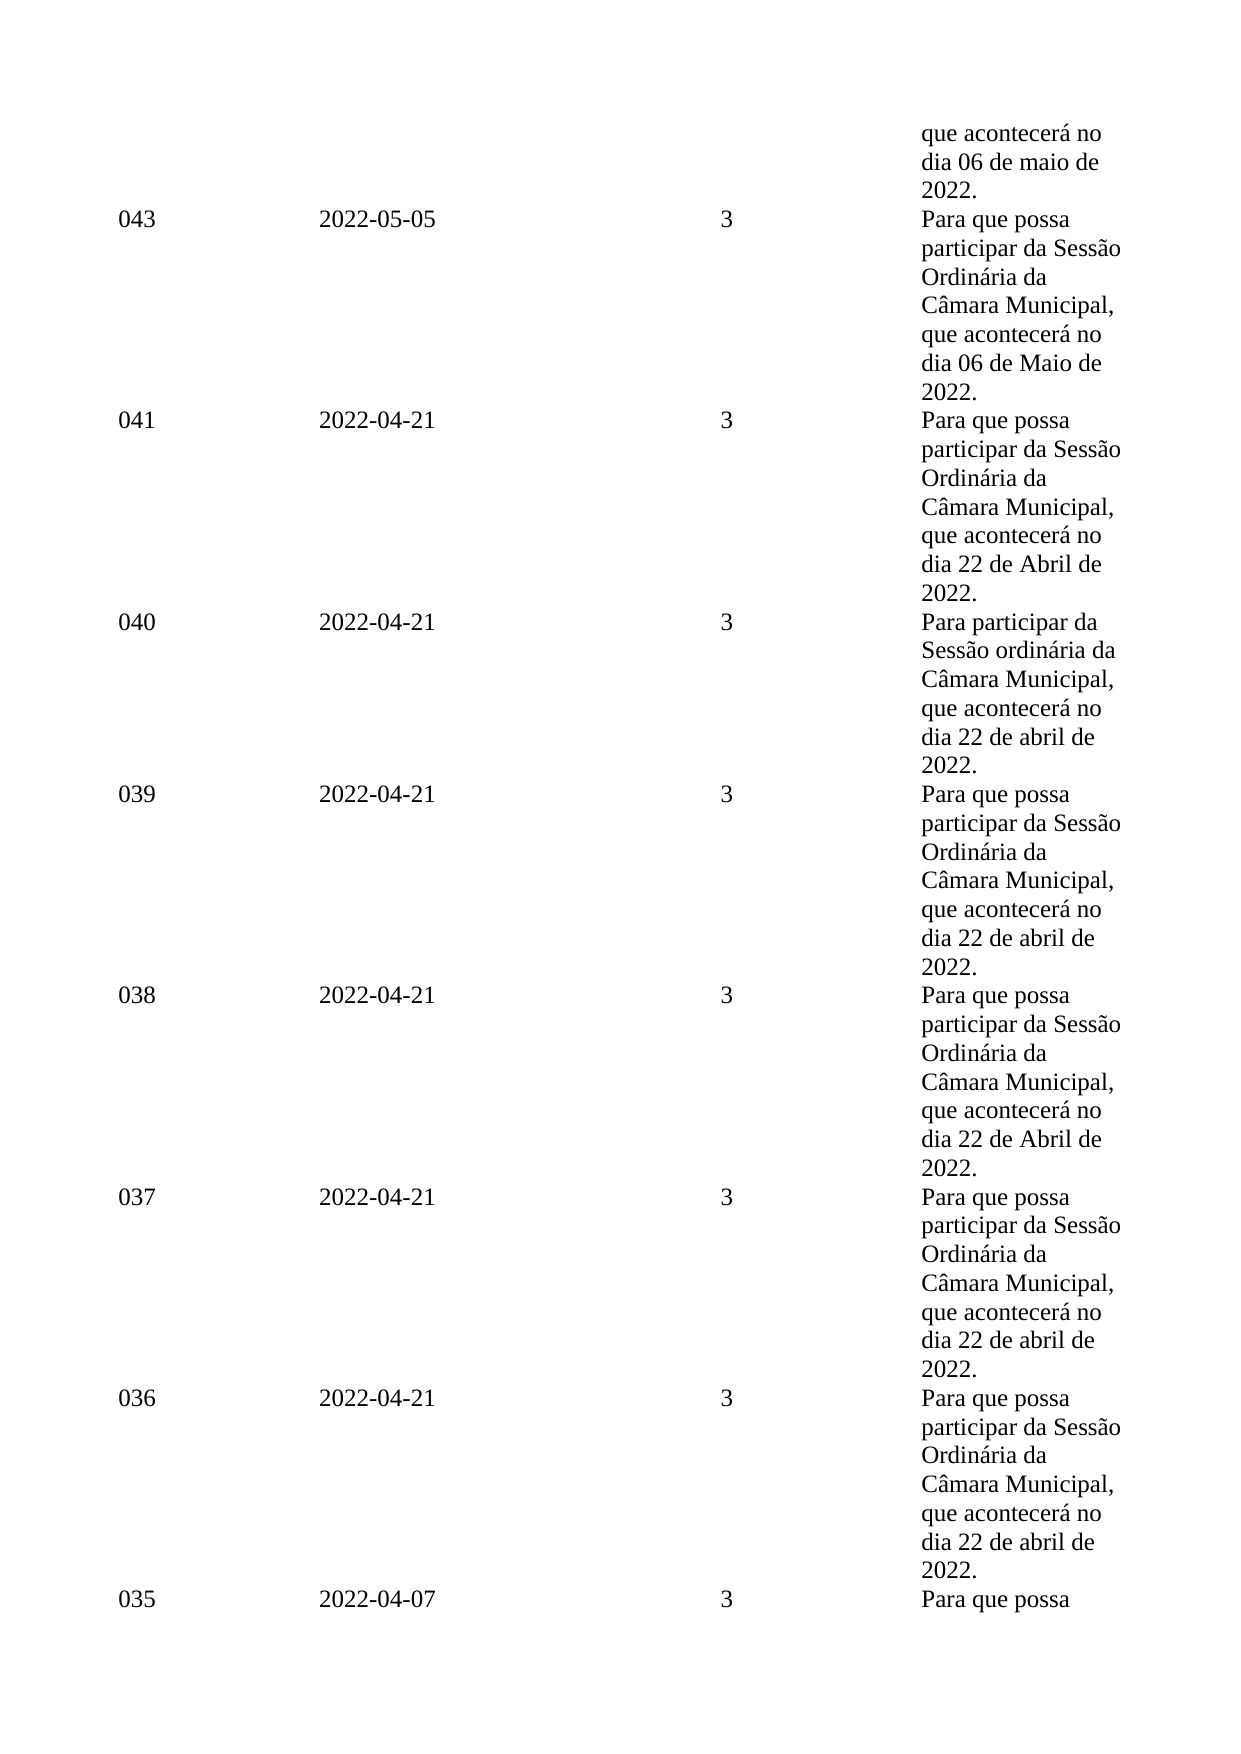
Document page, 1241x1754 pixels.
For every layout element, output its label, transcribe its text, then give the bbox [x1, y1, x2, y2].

table_cell Para que possa [921, 1584, 1122, 1613]
table_cell 3 [720, 204, 921, 406]
table_cell [520, 118, 720, 204]
table_cell 3 [720, 1182, 921, 1383]
table_cell Para participar da Sessão ordinária da Câmara Municipal, que acontecerá no dia 22 de abril de 2022. [921, 607, 1122, 779]
table_cell [520, 607, 720, 779]
table_cell 2022-04-21 [319, 406, 519, 607]
table_cell 041 [118, 406, 319, 607]
table_cell que acontecerá no dia 06 de maio de 2022. [921, 118, 1122, 204]
table_cell Para que possa participar da Sessão Ordinária da Câmara Municipal, que acontecerá no dia 22 de Abril de 2022. [921, 981, 1122, 1182]
table_cell Para que possa participar da Sessão Ordinária da Câmara Municipal, que acontecerá no dia 22 de Abril de 2022. [921, 406, 1122, 607]
table_cell Para que possa participar da Sessão Ordinária da Câmara Municipal, que acontecerá no dia 22 de abril de 2022. [921, 779, 1122, 981]
table_cell [520, 1584, 720, 1613]
table_cell [520, 1383, 720, 1584]
table_cell 2022-04-21 [319, 779, 519, 981]
table_cell [520, 204, 720, 406]
table_cell 3 [720, 607, 921, 779]
table_cell 2022-04-07 [319, 1584, 519, 1613]
table_cell 043 [118, 204, 319, 406]
table_cell 037 [118, 1182, 319, 1383]
table_cell [319, 118, 519, 204]
table_cell [520, 981, 720, 1182]
table_cell 3 [720, 406, 921, 607]
table_cell 036 [118, 1383, 319, 1584]
table_cell 039 [118, 779, 319, 981]
table_cell [118, 118, 319, 204]
table_cell 2022-04-21 [319, 981, 519, 1182]
table_cell 3 [720, 1383, 921, 1584]
table_cell 2022-04-21 [319, 1182, 519, 1383]
table_cell Para que possa participar da Sessão Ordinária da Câmara Municipal, que acontecerá no dia 06 de Maio de 2022. [921, 204, 1122, 406]
table_cell [520, 1182, 720, 1383]
table_cell 038 [118, 981, 319, 1182]
table_cell [720, 118, 921, 204]
table_cell 3 [720, 1584, 921, 1613]
table_cell 035 [118, 1584, 319, 1613]
table_cell [520, 779, 720, 981]
table_cell 3 [720, 779, 921, 981]
table_cell 2022-05-05 [319, 204, 519, 406]
table_cell 3 [720, 981, 921, 1182]
table_cell Para que possa participar da Sessão Ordinária da Câmara Municipal, que acontecerá no dia 22 de abril de 2022. [921, 1182, 1122, 1383]
table_cell [520, 406, 720, 607]
table_cell Para que possa participar da Sessão Ordinária da Câmara Municipal, que acontecerá no dia 22 de abril de 2022. [921, 1383, 1122, 1584]
table_cell 040 [118, 607, 319, 779]
table_cell 2022-04-21 [319, 607, 519, 779]
table_cell 2022-04-21 [319, 1383, 519, 1584]
